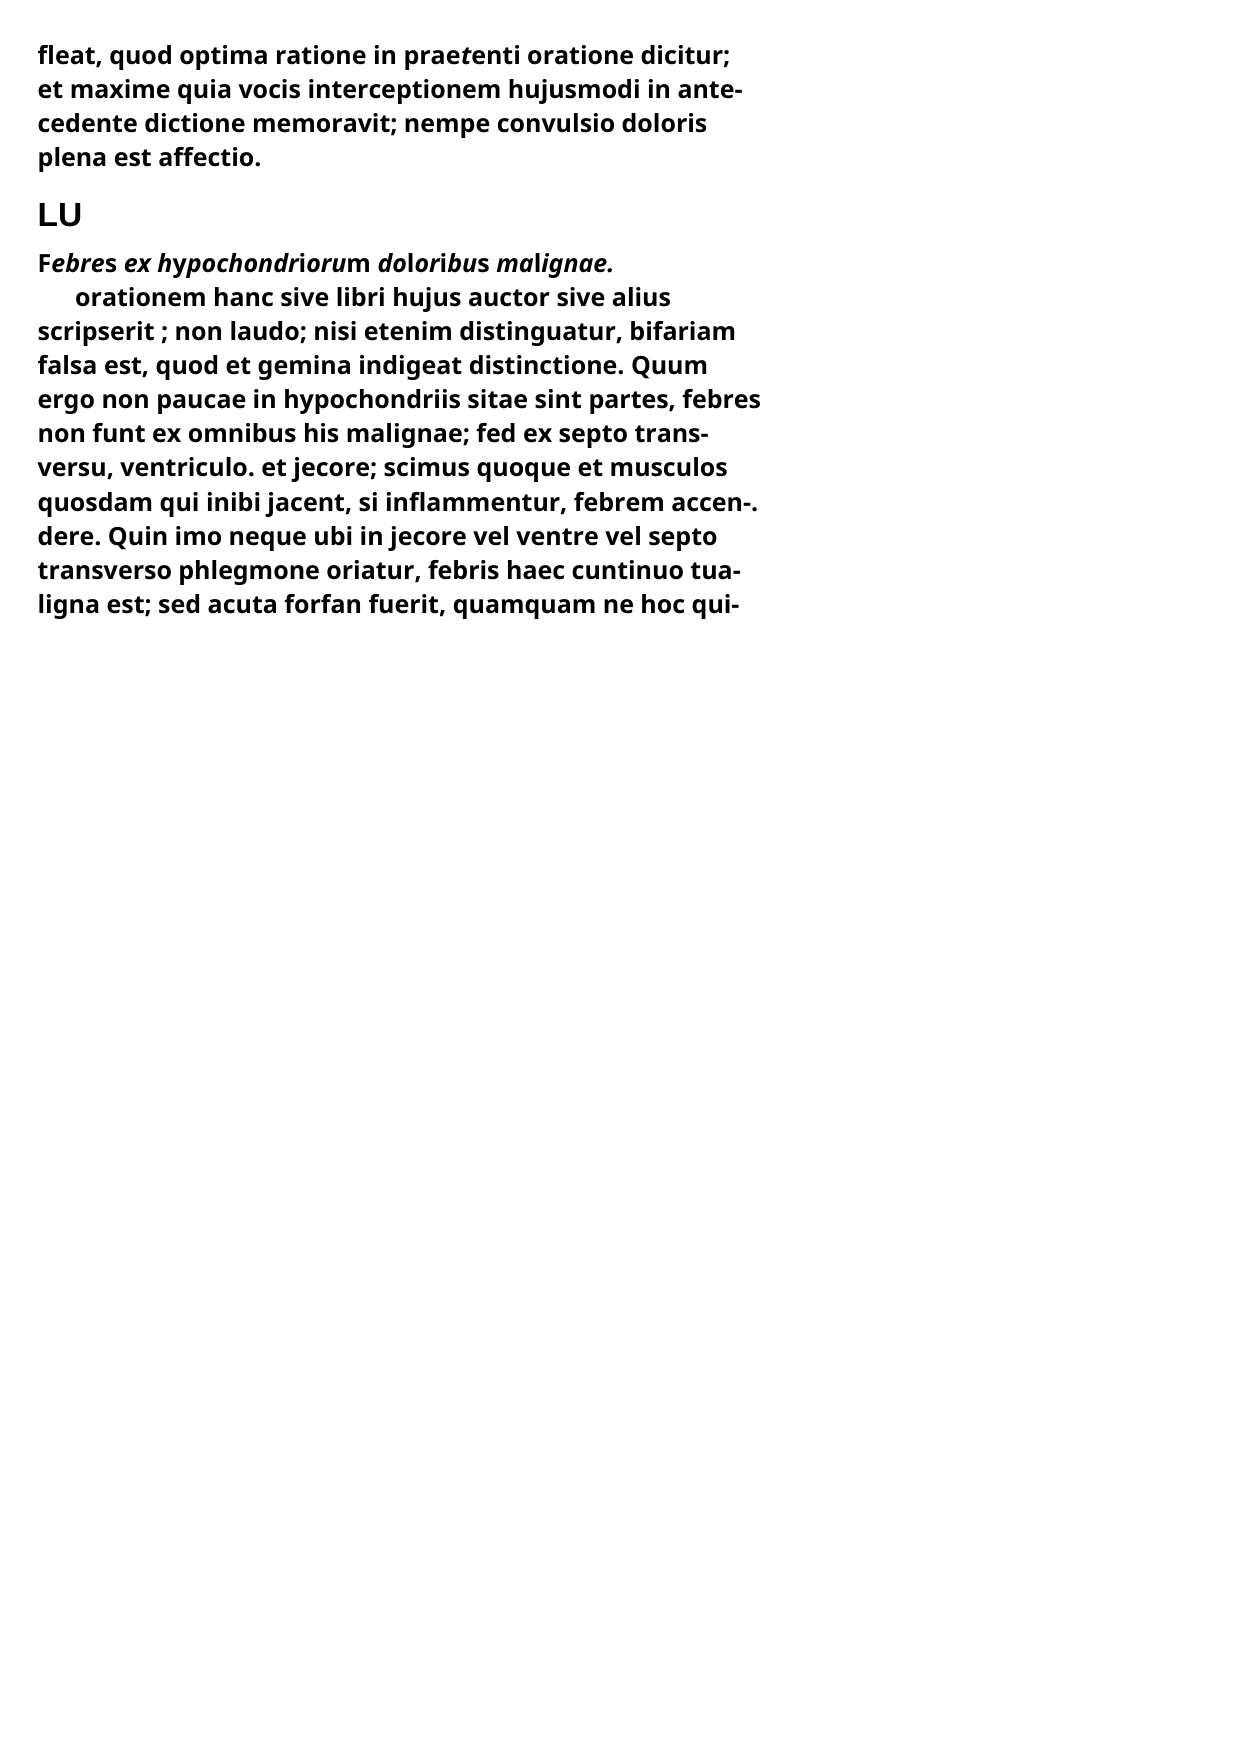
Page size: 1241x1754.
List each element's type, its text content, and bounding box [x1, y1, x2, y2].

text orationem hanc sive libri hujus auctor sive alius scripserit ; non laudo; nisi etenim distinguatur, bifariam falsa est, quod et gemina indigeat distinctione. Quum ergo non paucae in hypochondriis sitae sint partes, febres non funt ex omnibus his malignae; fed ex septo trans- versu, ventriculo. et jecore; scimus quoque et musculos quosdam qui inibi jacent, si inflammentur, febrem accen-. dere. Quin imo neque ubi in jecore vel ventre vel septo transverso phlegmone oriatur, febris haec cuntinuo tua- ligna est; sed acuta forfan fuerit, quamquam ne hoc qui- [37, 280, 1203, 620]
subtitle LU [37, 194, 1203, 233]
text fleat, quod optima ratione in praetenti oratione dicitur; et maxime quia vocis interceptionem hujusmodi in ante- cedente dictione memoravit; nempe convulsio doloris plena est affectio. [37, 37, 1203, 174]
text Febres ex hypochondriorum doloribus malignae. [37, 246, 1203, 280]
